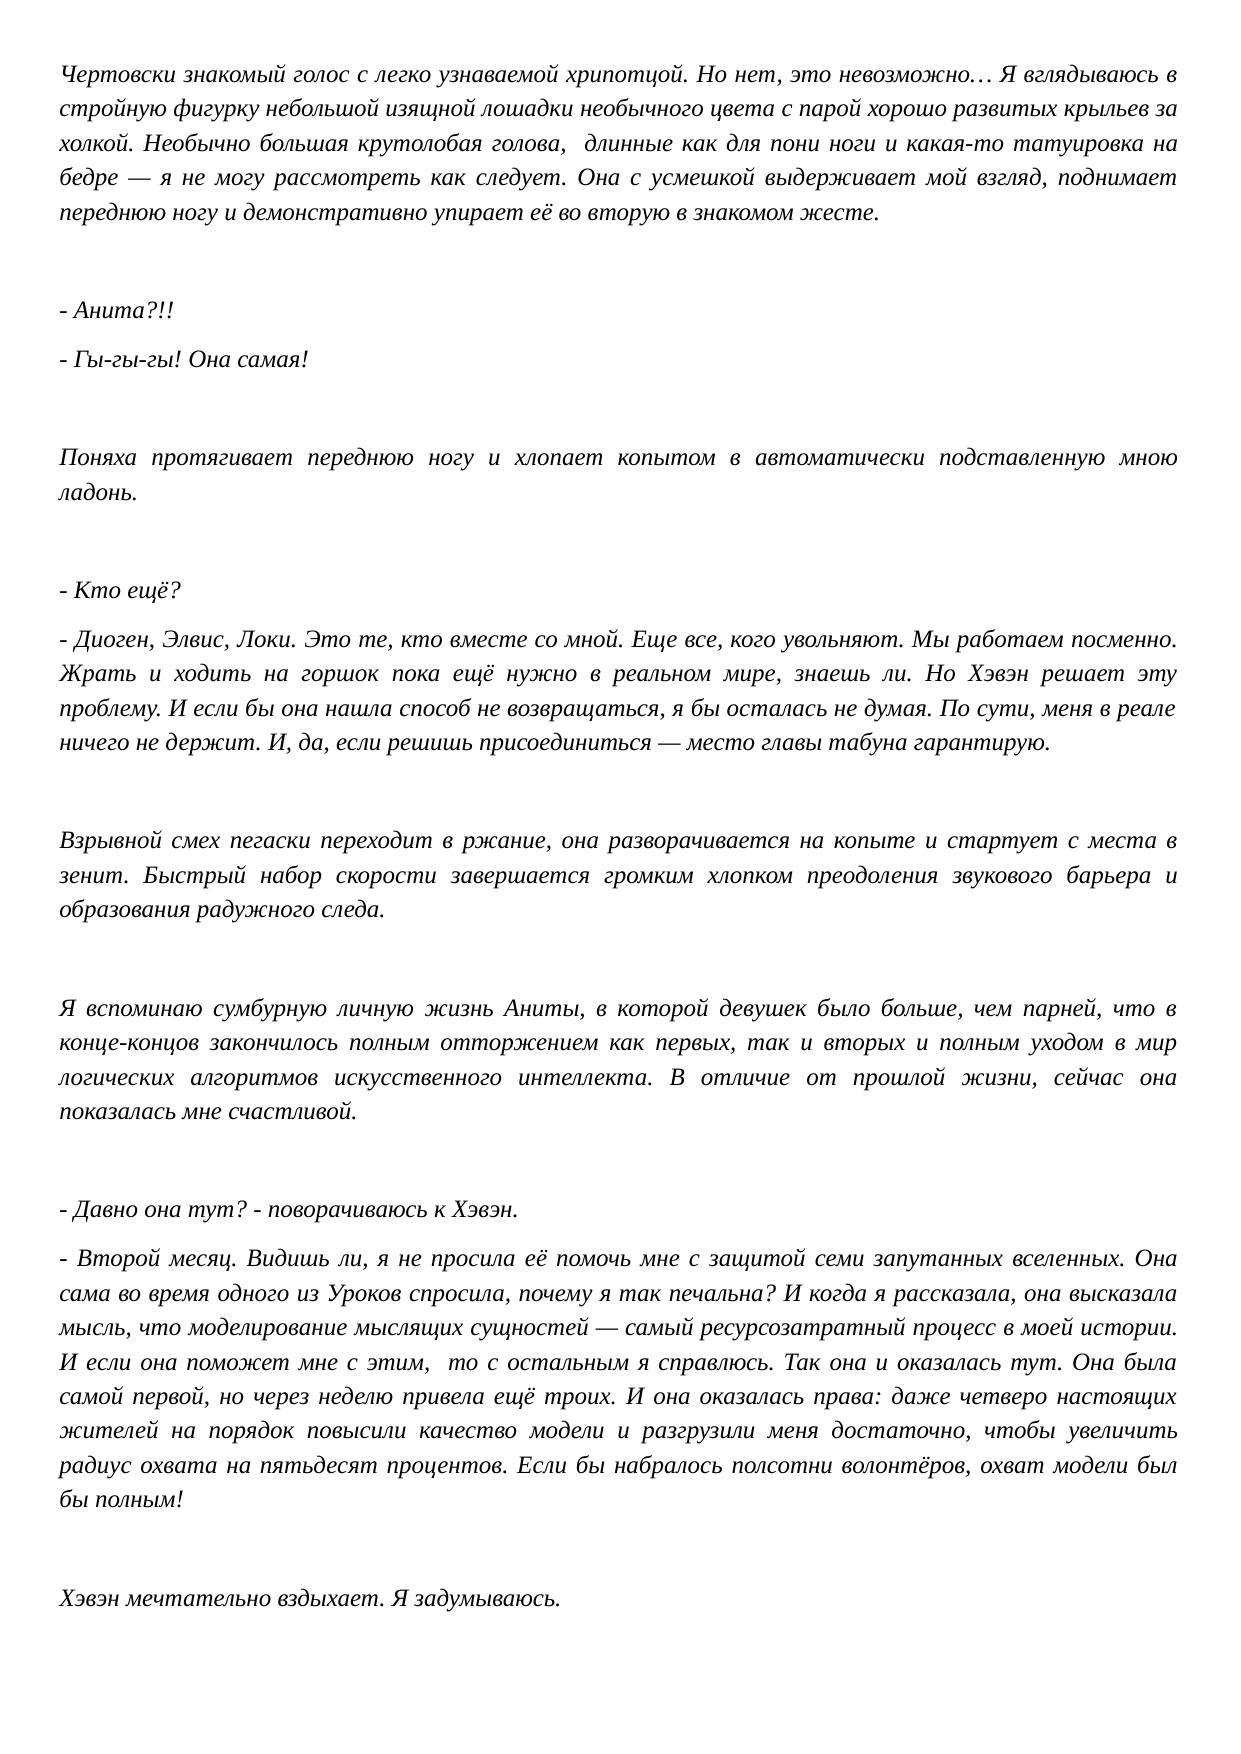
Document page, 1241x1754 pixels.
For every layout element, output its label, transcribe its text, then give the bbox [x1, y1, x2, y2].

text - Диоген, Элвис, Локи. Это те, кто вместе со мной. Еще все, кого увольняют. Мы работаем посменно. Жрать и ходить на горшок пока ещё нужно в реальном мире, знаешь ли. Но Хэвэн решает эту проблему. И если бы она нашла способ не возвращаться, я бы осталась не думая. По сути, меня в реале ничего не держит. И, да, если решишь присоединиться — место главы табуна гарантирую. [59, 624, 1181, 756]
text Чертовски знакомый голос с легко узнаваемой хрипотцой. Но нет, это невозможно… Я вглядываюсь в стройную фигурку небольшой изящной лошадки необычного цвета с парой хорошо развитых крыльев за холкой. Необычно большая крутолобая голова, длинные как для пони ноги и какая-то татуировка на бедре — я не могу рассмотреть как следует. Она с усмешкой выдерживает мой взгляд, поднимает переднюю ногу и демонстративно упирает её во вторую в знакомом жесте. [59, 59, 1181, 226]
text Взрывной смех пегаски переходит в ржание, она разворачивается на копыте и стартует с места в зенит. Быстрый набор скорости завершается громким хлопком преодоления звукового барьера и образования радужного следа. [59, 826, 1181, 923]
text - Анита?!! [59, 295, 1181, 324]
text Поняха протягивает переднюю ногу и хлопает копытом в автоматически подставленную мною ладонь. [59, 442, 1181, 506]
text - Кто ещё? [59, 575, 1181, 604]
text - Второй месяц. Видишь ли, я не просила её помочь мне с защитой семи запутанных вселенных. Она сама во время одного из Уроков спросила, почему я так печальна? И когда я рассказала, она высказала мысль, что моделирование мыслящих сущностей — самый ресурсозатратный процесс в моей истории. И если она поможет мне с этим, то с остальным я справлюсь. Так она и оказалась тут. Она была самой первой, но через неделю привела ещё троих. И она оказалась права: даже четверо настоящих жителей на порядок повысили качество модели и разгрузили меня достаточно, чтобы увеличить радиус охвата на пятьдесят процентов. Если бы набралось полсотни волонтёров, охват модели был бы полным! [59, 1243, 1181, 1513]
text - Давно она тут? - поворачиваюсь к Хэвэн. [59, 1194, 1181, 1223]
text Хэвэн мечтательно вздыхает. Я задумываюсь. [59, 1583, 1181, 1611]
text - Гы-гы-гы! Она самая! [59, 344, 1181, 373]
text Я вспоминаю сумбурную личную жизнь Аниты, в которой девушек было больше, чем парней, что в конце-концов закончилось полным отторжением как первых, так и вторых и полным уходом в мир логических алгоритмов искусственного интеллекта. В отличие от прошлой жизни, сейчас она показалась мне счастливой. [59, 993, 1181, 1125]
